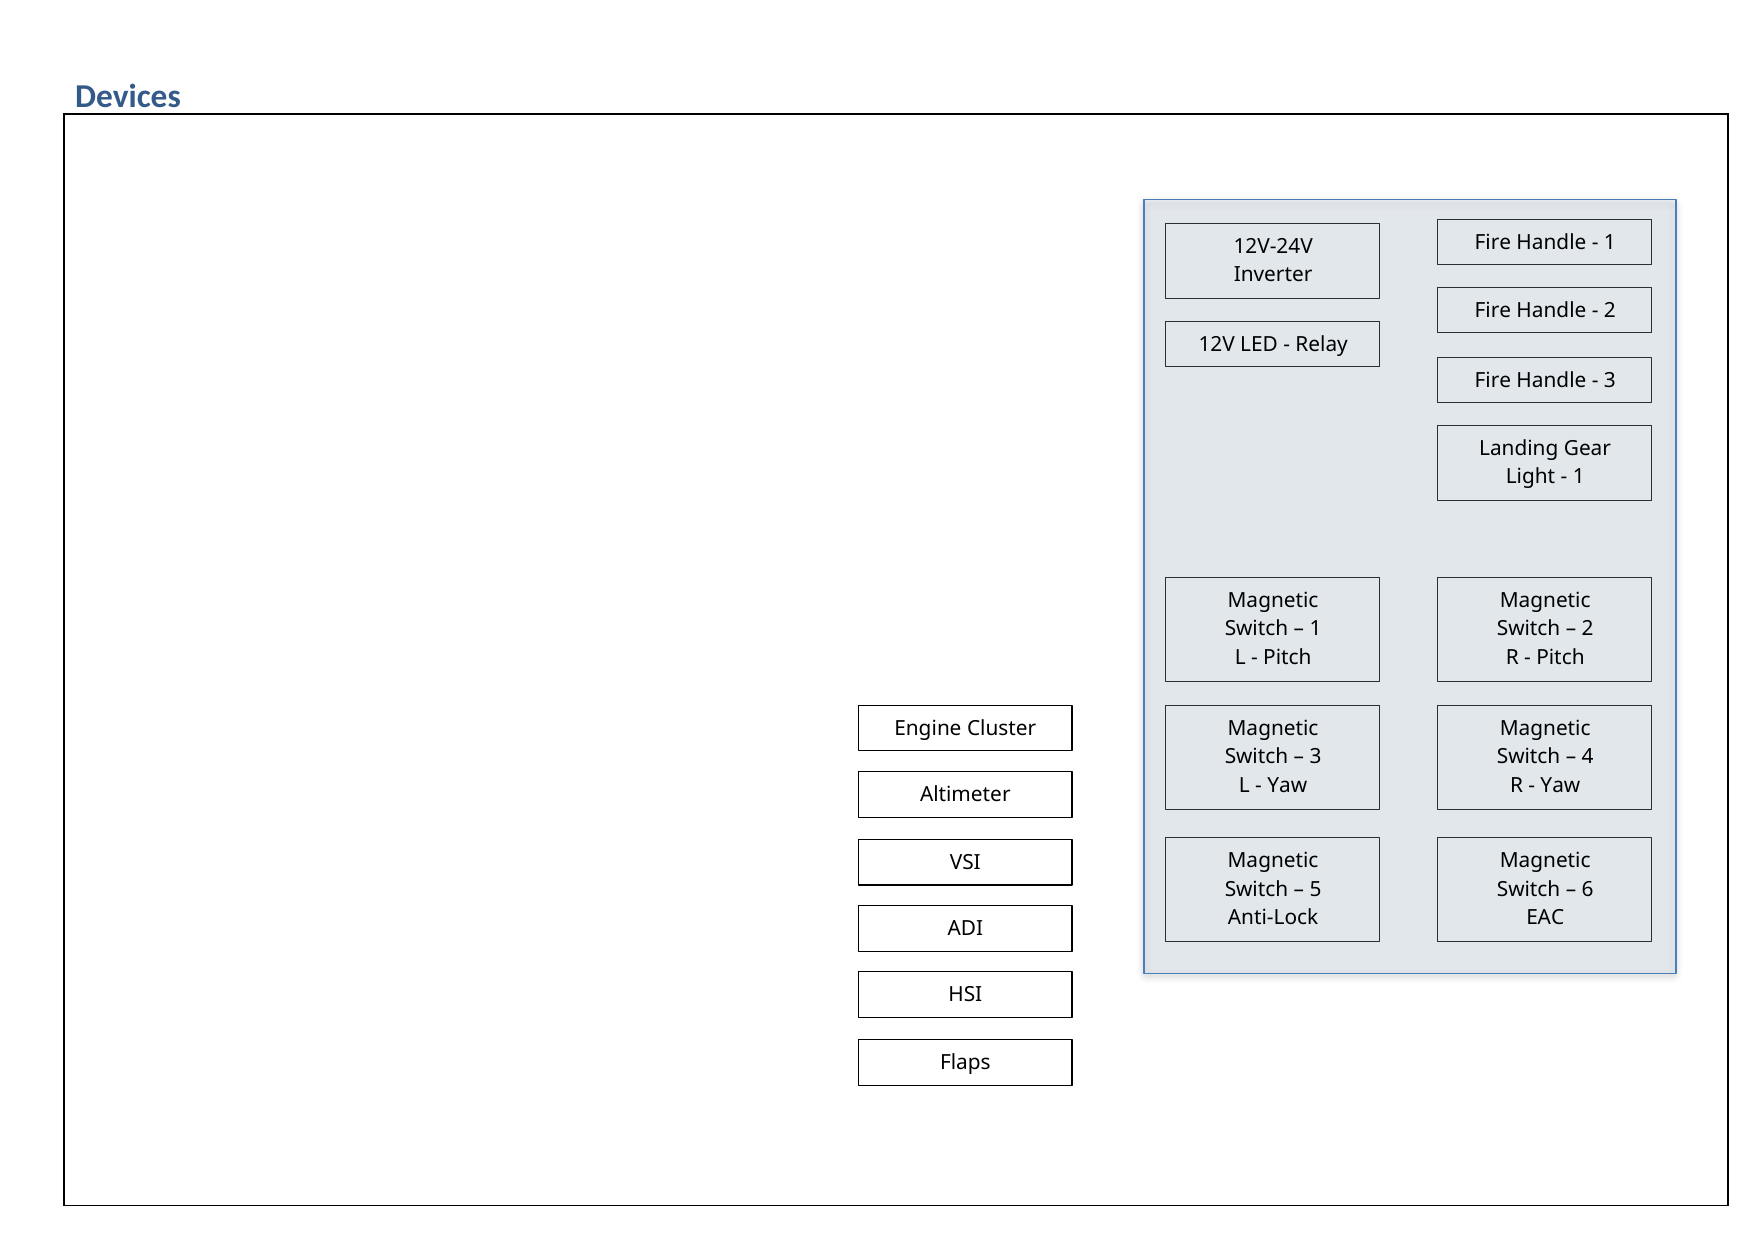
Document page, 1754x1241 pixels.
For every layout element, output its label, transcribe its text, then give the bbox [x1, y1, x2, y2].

text Switch – 2 [1453, 613, 1637, 642]
text Engine Cluster [873, 713, 1057, 742]
text Switch – 3 [1181, 742, 1365, 770]
text L - Yaw [1181, 770, 1365, 798]
text Altimeter [873, 779, 1057, 808]
subtitle Devices [75, 75, 1679, 113]
text Switch – 4 [1453, 742, 1637, 770]
text VSI [873, 847, 1057, 876]
text R - Pitch [1453, 642, 1637, 670]
text Switch – 5 [1181, 874, 1365, 902]
text Magnetic [1453, 713, 1637, 742]
text Magnetic [1181, 713, 1365, 742]
text Magnetic [1453, 845, 1637, 874]
text R - Yaw [1453, 770, 1637, 798]
text Anti-Lock [1181, 902, 1365, 931]
text Landing Gear Light - 1 [1453, 433, 1637, 490]
text Fire Handle - 3 [1453, 365, 1637, 393]
text Switch – 1 [1181, 613, 1365, 642]
text Switch – 6 [1453, 874, 1637, 902]
text Fire Handle - 1 [1453, 227, 1637, 255]
text EAC [1453, 902, 1637, 931]
text 12V LED - Relay [1181, 329, 1365, 357]
text Flaps [873, 1047, 1057, 1076]
text Fire Handle - 2 [1453, 295, 1637, 323]
text Magnetic [1453, 585, 1637, 613]
text Inverter [1181, 259, 1365, 288]
text HSI [873, 979, 1057, 1008]
text ADI [873, 913, 1057, 942]
text 12V-24V [1181, 231, 1365, 259]
text Magnetic [1181, 585, 1365, 613]
text Magnetic [1181, 845, 1365, 874]
text L - Pitch [1181, 642, 1365, 670]
